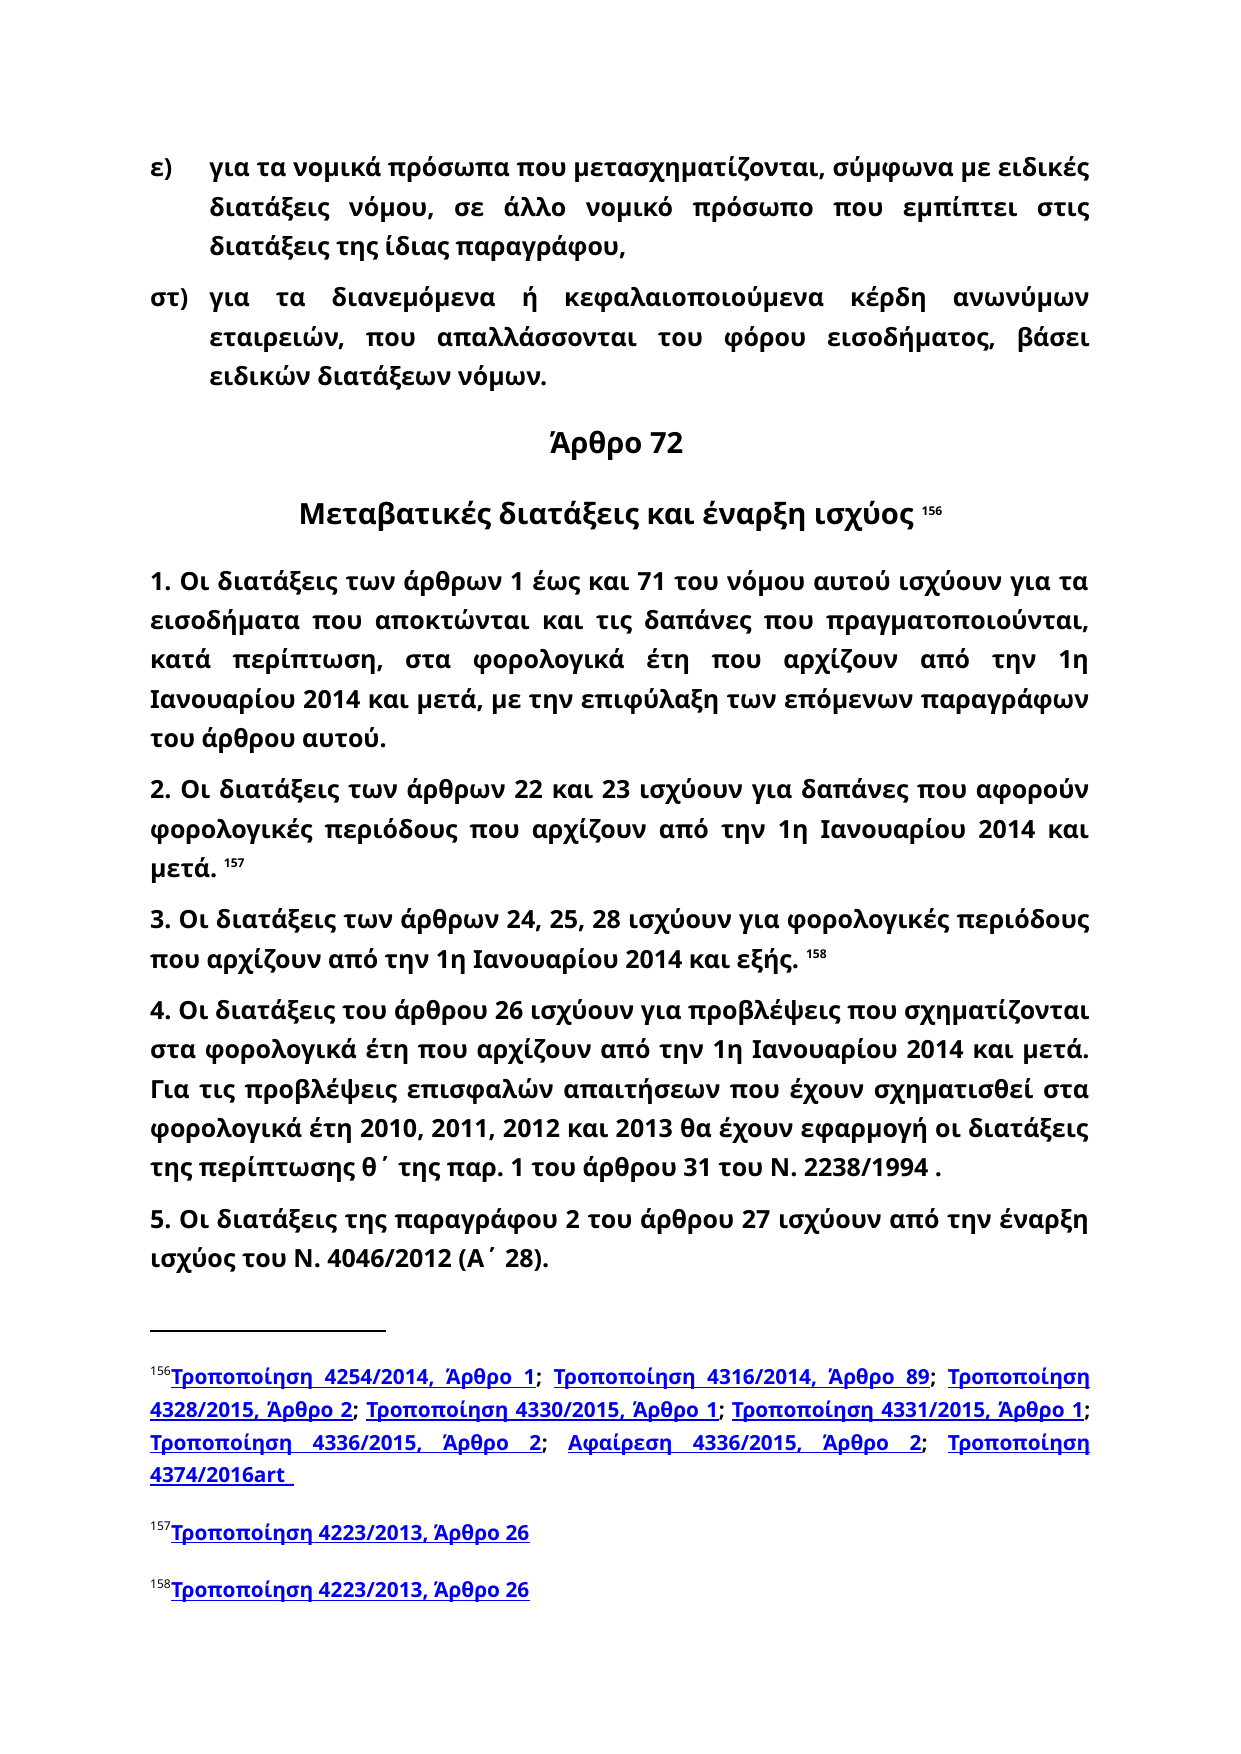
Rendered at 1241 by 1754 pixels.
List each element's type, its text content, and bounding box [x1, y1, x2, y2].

text Τροποποίηση 4223/2013, Άρθρο 26 [150, 1576, 1090, 1604]
text 3. Οι διατάξεις των άρθρων 24, 25, 28 ισχύουν για φορολογικές περιόδους που αρχίζουν από την 1η Ιανουαρίου 2014 και εξής. [150, 902, 1090, 975]
subtitle Μεταβατικές διατάξεις και έναρξη ισχύος [150, 493, 1090, 533]
text 4. Οι διατάξεις του άρθρου 26 ισχύουν για προβλέψεις που σχηματίζονται στα φορολογικά έτη που αρχίζουν από την 1η Ιανουαρίου 2014 και μετά. Για τις προβλέψεις επισφαλών απαιτήσεων που έχουν σχηματισθεί στα φορολογικά έτη 2010, 2011, 2012 και 2013 θα έχουν εφαρμογή οι διατάξεις της περίπτωσης θ΄ της παρ. 1 του άρθρου 31 του Ν. 2238/1994 . [150, 993, 1090, 1184]
text 5. Οι διατάξεις της παραγράφου 2 του άρθρου 27 ισχύουν από την έναρξη ισχύος του Ν. 4046/2012 (Α΄ 28). [150, 1201, 1090, 1274]
text 1. Οι διατάξεις των άρθρων 1 έως και 71 του νόμου αυτού ισχύουν για τα εισοδήματα που αποκτώνται και τις δαπάνες που πραγματοποιούνται, κατά περίπτωση, στα φορολογικά έτη που αρχίζουν από την 1η Ιανουαρίου 2014 και μετά, με την επιφύλαξη των επόμενων παραγράφων του άρθρου αυτού. [150, 564, 1090, 754]
text Τροποποίηση 4254/2014, Άρθρο 1; Τροποποίηση 4316/2014, Άρθρο 89; Τροποποίηση 4328/2015, Άρθρο 2; Τροποποίηση 4330/2015, Άρθρο 1; Τροποποίηση 4331/2015, Άρθρο 1; Τροποποίηση 4336/2015, Άρθρο 2; Αφαίρεση 4336/2015, Άρθρο 2; Τροποποίηση 4374/2016art_ [150, 1362, 1090, 1489]
list στ) για τα διανεμόμενα ή κεφαλαιοποιούμενα κέρδη ανωνύμων εταιρειών, που απαλλάσσονται του φόρου εισοδήματος, βάσει ειδικών διατάξεων νόμων. [150, 280, 1090, 392]
list ε) για τα νομικά πρόσωπα που μετασχηματίζονται, σύμφωνα με ειδικές διατάξεις νόμου, σε άλλο νομικό πρόσωπο που εμπίπτει στις διατάξεις της ίδιας παραγράφου, [150, 150, 1090, 262]
subtitle Άρθρο 72 [150, 422, 1090, 462]
text Τροποποίηση 4223/2013, Άρθρο 26 [150, 1518, 1090, 1546]
text 2. Οι διατάξεις των άρθρων 22 και 23 ισχύουν για δαπάνες που αφορούν φορολογικές περιόδους που αρχίζουν από την 1η Ιανουαρίου 2014 και μετά. [150, 772, 1090, 884]
